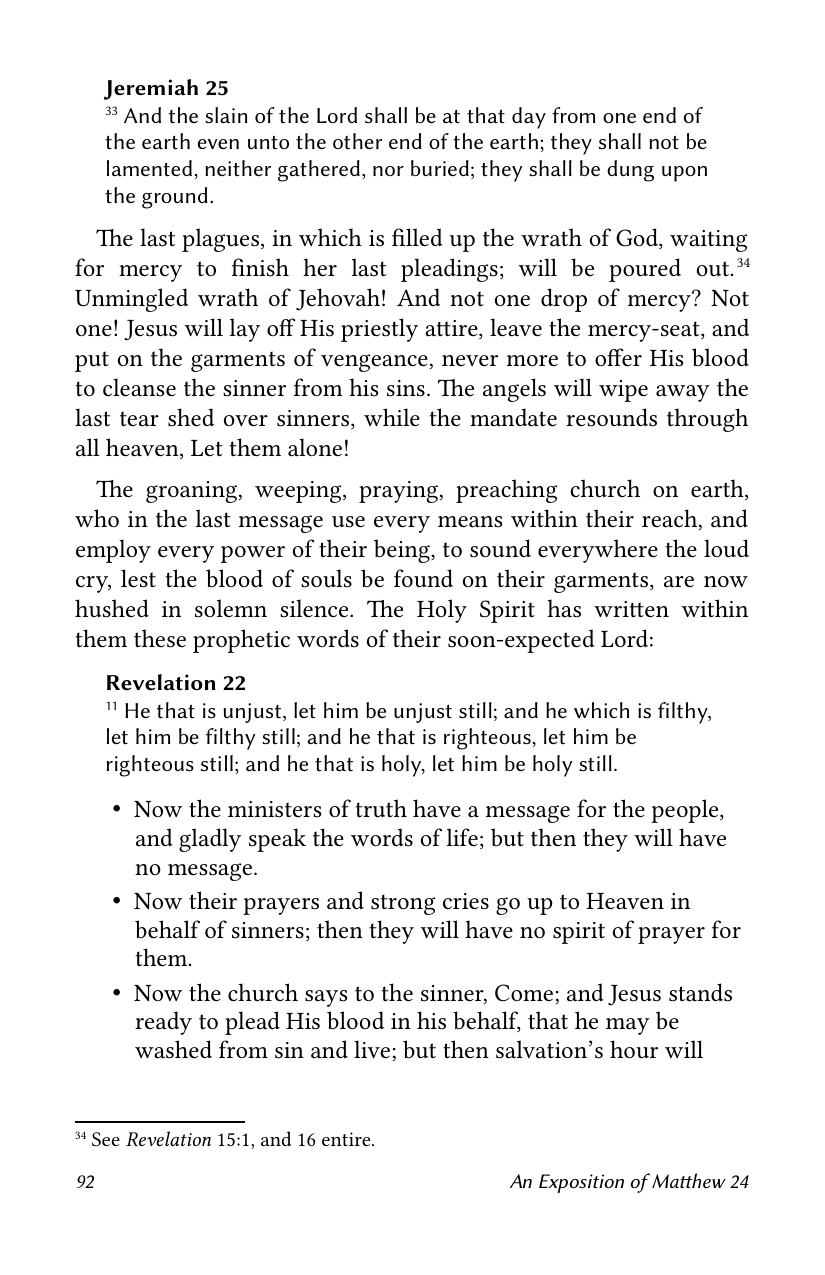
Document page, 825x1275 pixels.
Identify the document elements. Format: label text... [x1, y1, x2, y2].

list Now the church says to the sinner, Come; and Jesus stands ready to plead His blood in his behalf, that he may be washed from sin and live; but then salvation’s hour will [112, 979, 750, 1064]
text Revelation 22 [105, 670, 750, 696]
text 11 He that is unjust, let him be unjust still; and he which is filthy, let him be filthy still; and he that is righteous, let him be righteous still; and he that is holy, let him be holy still. [105, 697, 720, 777]
text The groaning, weeping, praying, preaching church on earth, who in the last message use every means within their reach, and employ every power of their being, to sound everywhere the loud cry, lest the blood of souls be found on their garments, are now hushed in solemn silence. The Holy Spirit has written within them these prophetic words of their soon-expected Lord: [75, 476, 750, 653]
list Now the ministers of truth have a message for the people, and gladly speak the words of life; but then they will have no message. [112, 795, 750, 881]
list Now their prayers and strong cries go up to Heaven in behalf of sinners; then they will have no spirit of prayer for them. [112, 887, 750, 973]
text Jeremiah 25 [105, 75, 750, 101]
text The last plagues, in which is filled up the wrath of God, waiting for mercy to finish her last pleadings; will be poured out. Unmingled wrath of Jehovah! And not one drop of mercy? Not one! Jesus will lay off His priestly attire, leave the mercy-seat, and put on the garments of vengeance, never more to offer His blood to cleanse the sinner from his sins. The angels will wipe away the last tear shed over sinners, while the mandate resounds through all heaven, Let them alone! [75, 224, 750, 462]
text See Revelation 15:1, and 16 entire. [75, 1128, 750, 1152]
text 33 And the slain of the Lord shall be at that day from one end of the earth even unto the other end of the earth; they shall not be lamented, neither gathered, nor buried; they shall be dung upon the ground. [105, 103, 720, 209]
